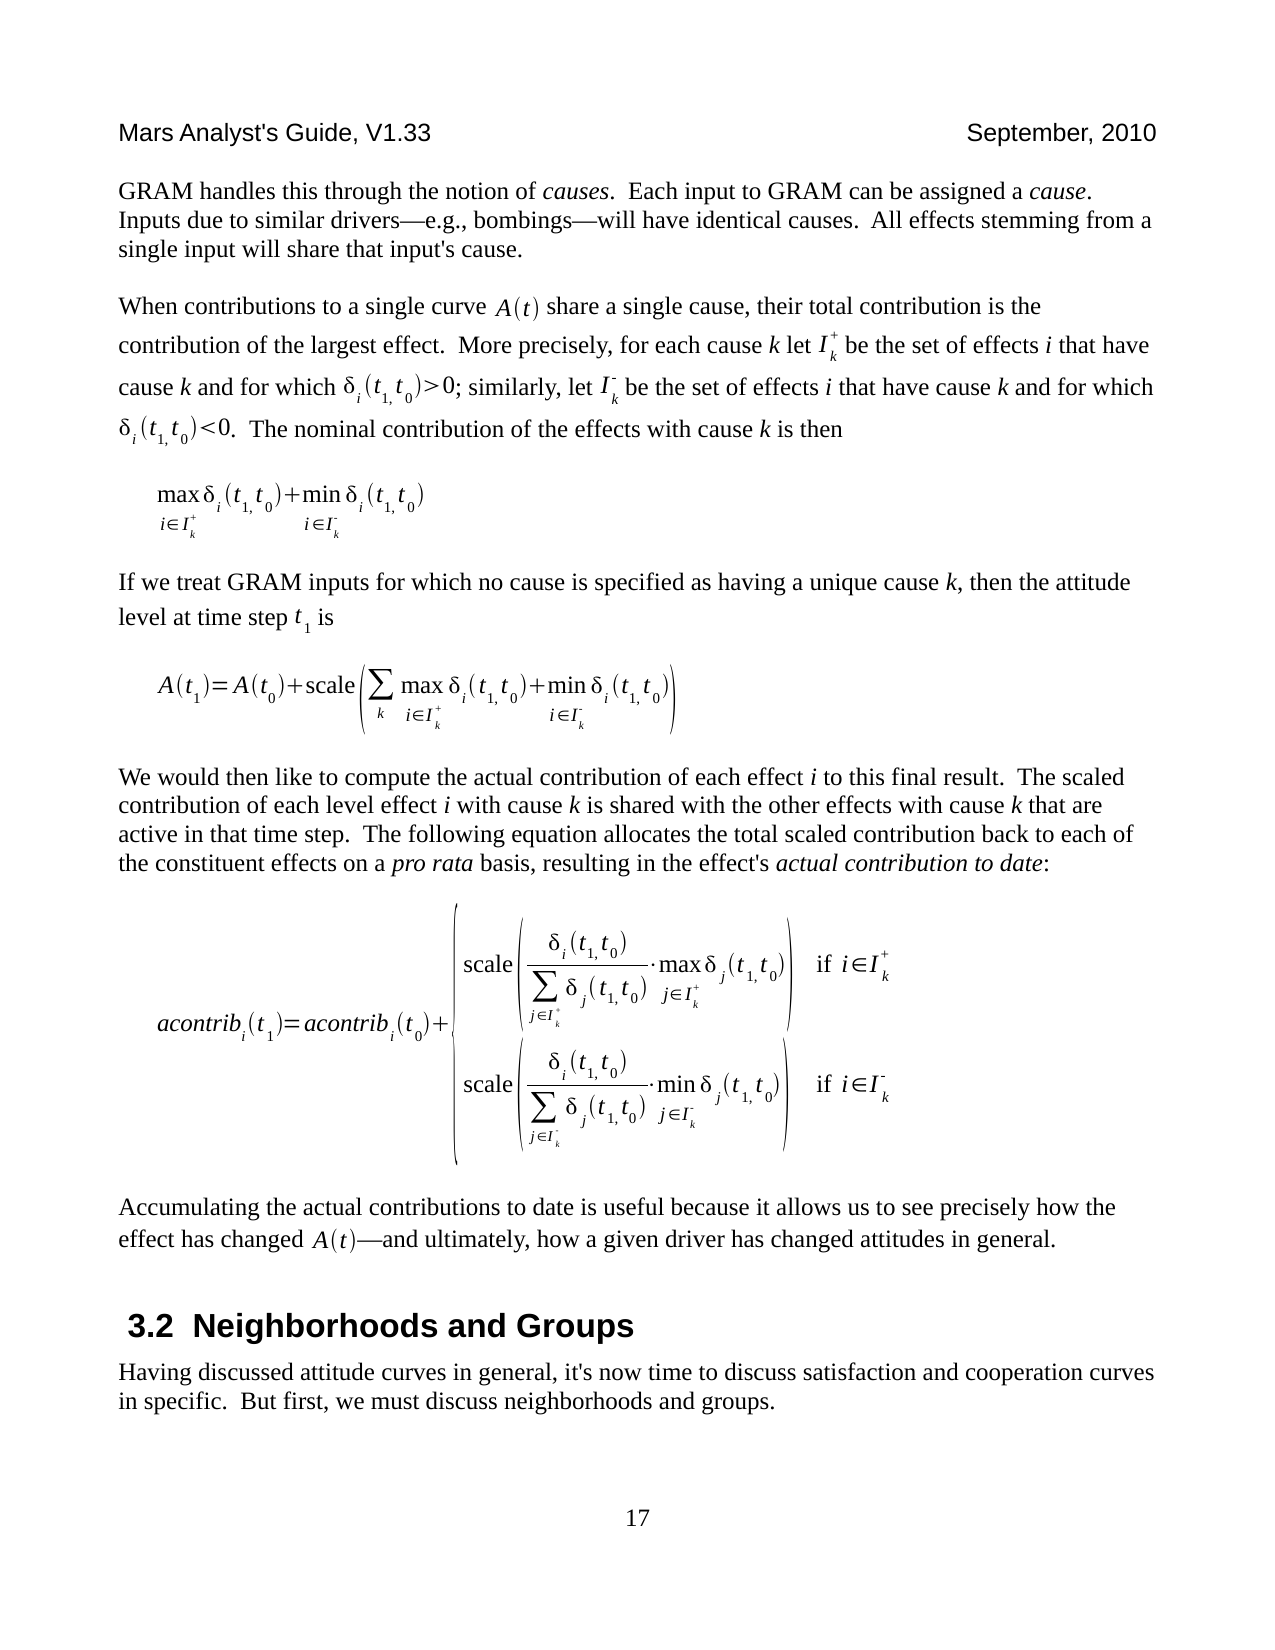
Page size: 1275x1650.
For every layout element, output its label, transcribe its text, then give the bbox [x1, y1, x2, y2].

text If we treat GRAM inputs for which no cause is specified as having a unique cause k, then the attitude level at time step is [118, 567, 1157, 637]
text GRAM handles this through the notion of causes. Each input to GRAM can be assigned a cause. Inputs due to similar drivers—e.g., bombings—will have identical causes. All effects stemming from a single input will share that input's cause. [118, 176, 1157, 263]
text We would then like to compute the actual contribution of each effect i to this final result. The scaled contribution of each level effect i with cause k is shared with the other effects with cause k that are active in that time step. The following equation allocates the total scaled contribution back to each of the constituent effects on a pro rata basis, resulting in the effect's actual contribution to date: [118, 762, 1157, 877]
subtitle Neighborhoods and Groups [118, 1306, 1157, 1344]
text Accumulating the actual contributions to date is useful because it allows us to see precisely how the effect has changed —and ultimately, how a given driver has changed attitudes in general. [118, 1192, 1157, 1256]
text When contributions to a single curve share a single cause, their total contribution is the contribution of the largest effect. More precisely, for each cause k let be the set of effects i that have cause k and for which ; similarly, let be the set of effects i that have cause k and for which . The nominal contribution of the effects with cause k is then [118, 288, 1157, 449]
text Having discussed attitude curves in general, it's now time to discuss satisfaction and cooperation curves in specific. But first, we must discuss neighborhoods and groups. [118, 1357, 1157, 1414]
